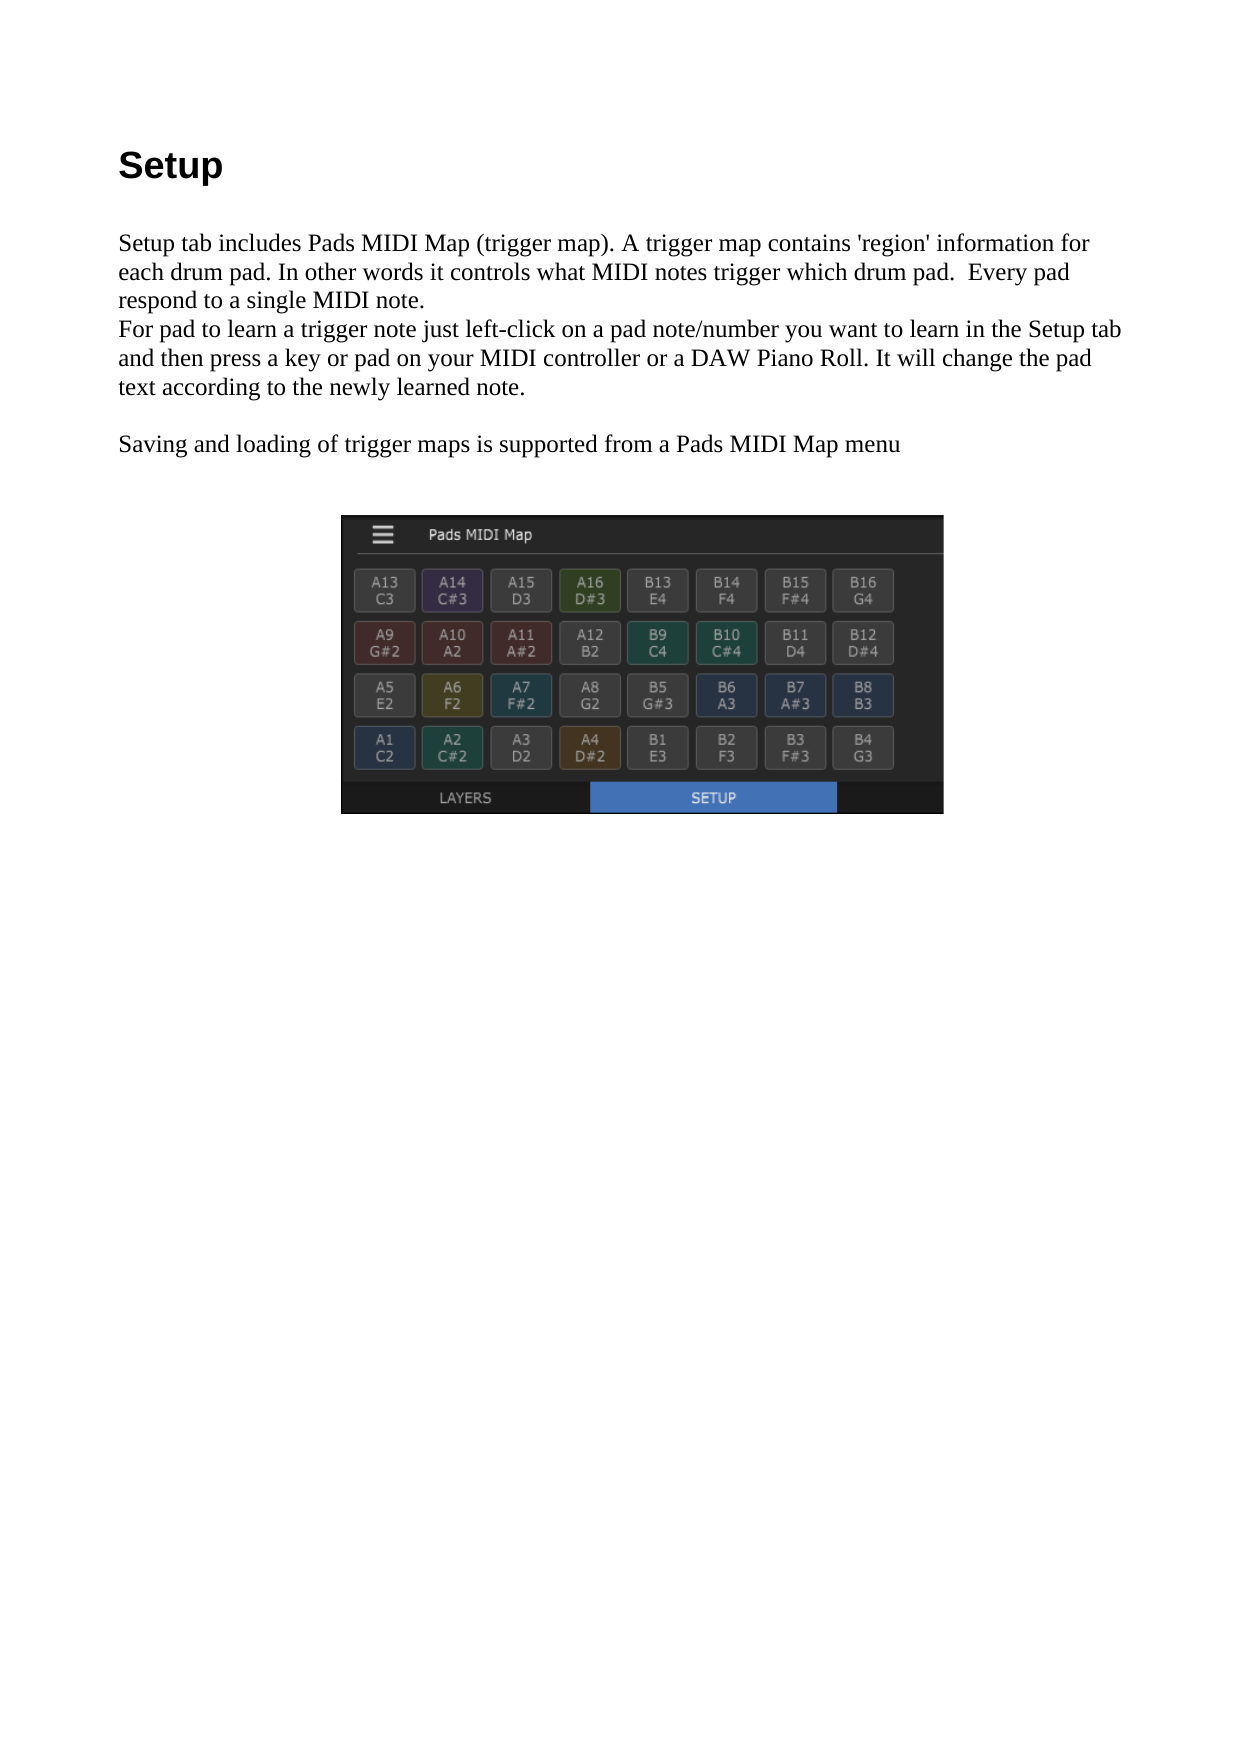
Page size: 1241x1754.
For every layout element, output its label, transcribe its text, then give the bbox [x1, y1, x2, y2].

text Saving and loading of trigger maps is supported from a Pads MIDI Map menu [118, 429, 1122, 458]
subtitle Setup [118, 143, 1122, 187]
picture [341, 515, 944, 814]
text For pad to learn a trigger note just left-click on a pad note/number you want to learn in the Setup tab and then press a key or pad on your MIDI controller or a DAW Piano Roll. It will change the pad text according to the newly learned note. [118, 314, 1122, 401]
text Setup tab includes Pads MIDI Map (trigger map). A trigger map contains 'region' information for each drum pad. In other words it controls what MIDI notes trigger which drum pad. Every pad respond to a single MIDI note. [118, 228, 1122, 314]
